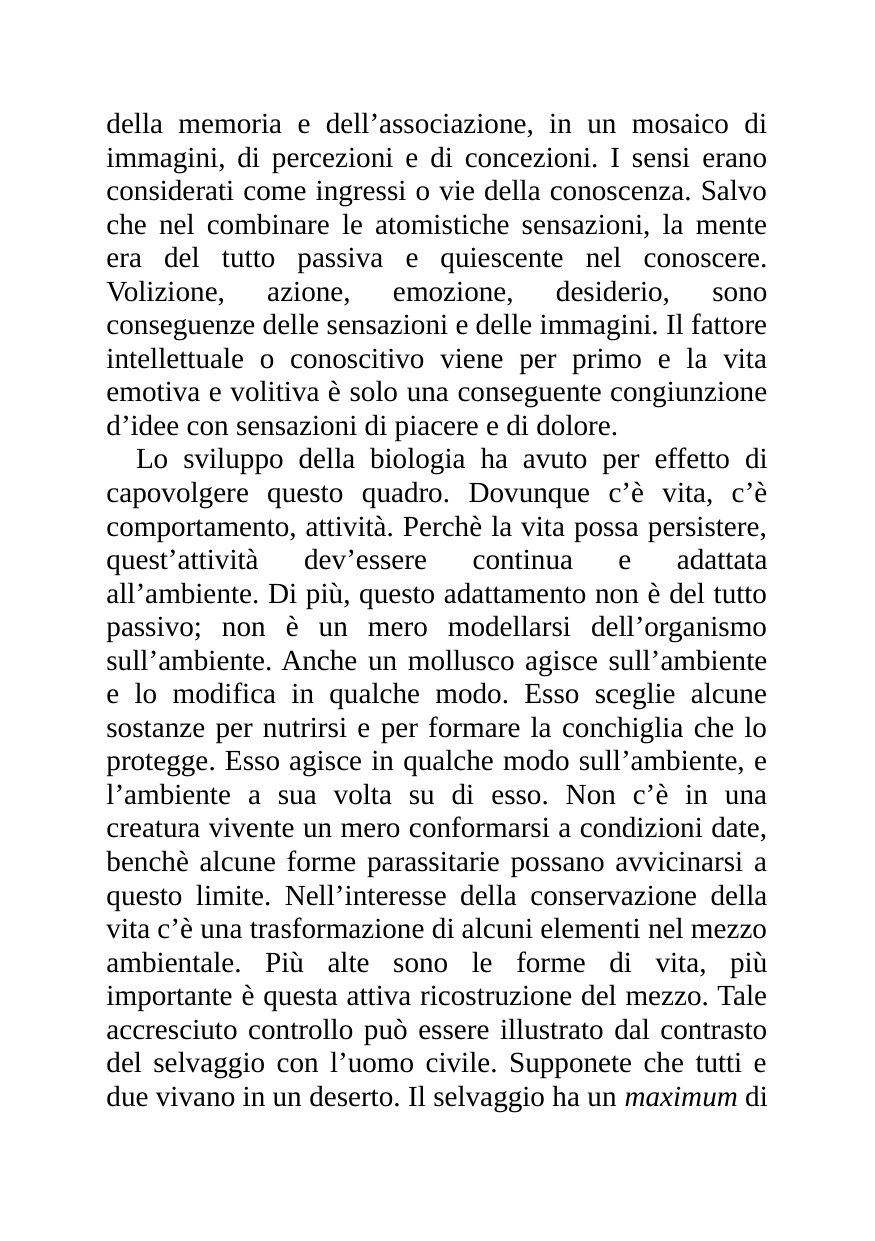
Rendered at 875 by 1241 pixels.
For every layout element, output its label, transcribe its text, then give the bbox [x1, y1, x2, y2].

text Lo sviluppo della biologia ha avuto per effetto di capovolgere questo quadro. Dovunque c’è vita, c’è comportamento, attività. Perchè la vita possa persistere, quest’attività dev’essere continua e adattata all’ambiente. Di più, questo adattamento non è del tutto passivo; non è un mero modellarsi dell’organismo sull’ambiente. Anche un mollusco agisce sull’ambiente e lo modifica in qualche modo. Esso sceglie alcune sostanze per nutrirsi e per formare la conchiglia che lo protegge. Esso agisce in qualche modo sull’ambiente, e l’ambiente a sua volta su di esso. Non c’è in una creatura vivente un mero conformarsi a condizioni date, benchè alcune forme parassitarie possano avvicinarsi a questo limite. Nell’interesse della conservazione della vita c’è una trasformazione di alcuni elementi nel mezzo ambientale. Più alte sono le forme di vita, più importante è questa attiva ricostruzione del mezzo. Tale accresciuto controllo può essere illustrato dal contrasto del selvaggio con l’uomo civile. Supponete che tutti e due vivano in un deserto. Il selvaggio ha un maximum di [106, 442, 768, 1112]
text della memoria e dell’associazione, in un mosaico di immagini, di percezioni e di concezioni. I sensi erano considerati come ingressi o vie della conoscenza. Salvo che nel combinare le atomistiche sensazioni, la mente era del tutto passiva e quiescente nel conoscere. Volizione, azione, emozione, desiderio, sono conseguenze delle sensazioni e delle immagini. Il fattore intellettuale o conoscitivo viene per primo e la vita emotiva e volitiva è solo una conseguente congiunzione d’idee con sensazioni di piacere e di dolore. [106, 106, 768, 442]
